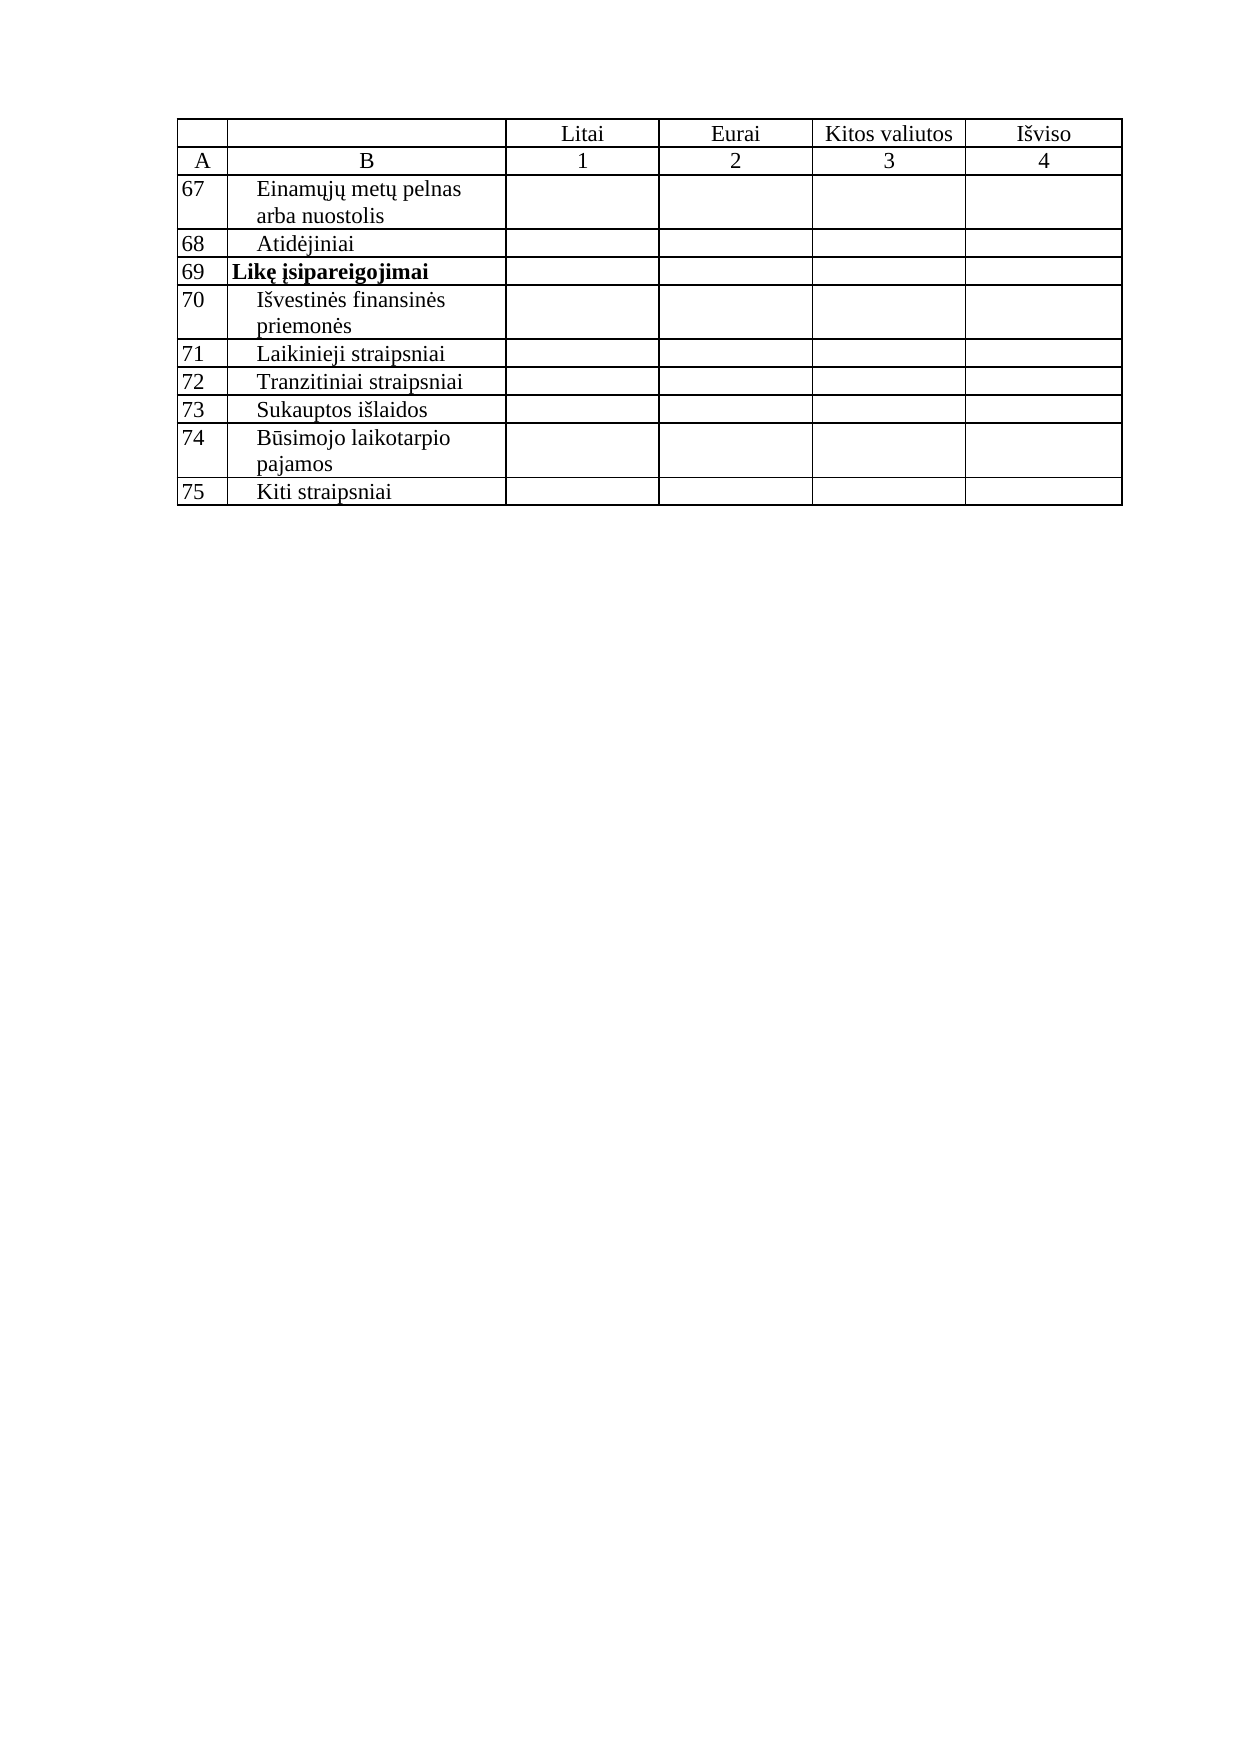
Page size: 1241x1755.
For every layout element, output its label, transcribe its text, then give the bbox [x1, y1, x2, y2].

table_cell Sukauptos išlaidos [228, 396, 505, 422]
table_cell 71 [178, 340, 227, 366]
table_cell [813, 478, 965, 504]
table_cell [966, 368, 1121, 394]
table_cell Einamųjų metų pelnas arba nuostolis [228, 176, 505, 228]
table_cell [660, 340, 812, 366]
table_header [228, 120, 505, 146]
table_cell [660, 368, 812, 394]
table_cell 69 [178, 258, 227, 284]
table_cell Atidėjiniai [228, 230, 505, 256]
table_cell [507, 230, 658, 256]
table_cell [507, 258, 658, 284]
table_cell B [228, 148, 505, 174]
table_cell [813, 340, 965, 366]
table_cell Tranzitiniai straipsniai [228, 368, 505, 394]
table_cell 3 [813, 148, 965, 174]
table_cell [507, 396, 658, 422]
table_cell [813, 230, 965, 256]
table_cell [813, 368, 965, 394]
table_cell [507, 478, 658, 504]
table_cell [660, 176, 812, 228]
table_cell 68 [178, 230, 227, 256]
table_cell [660, 286, 812, 338]
table_cell [660, 258, 812, 284]
table_header [178, 120, 227, 146]
table_cell 73 [178, 396, 227, 422]
table_cell [507, 176, 658, 228]
table_cell 1 [507, 148, 658, 174]
table_cell [507, 286, 658, 338]
table_cell 70 [178, 286, 227, 338]
table_cell [507, 340, 658, 366]
table_header Eurai [660, 120, 812, 146]
table_header Kitos valiutos [813, 120, 965, 146]
table_cell [813, 396, 965, 422]
table_cell [813, 286, 965, 338]
table_cell [966, 286, 1121, 338]
table_cell Išvestinės finansinės priemonės [228, 286, 505, 338]
table_cell Likę įsipareigojimai [228, 258, 505, 284]
table_cell [966, 230, 1121, 256]
table_cell Kiti straipsniai [228, 478, 505, 504]
table_cell [813, 176, 965, 228]
table_cell 74 [178, 424, 227, 476]
table_cell [507, 424, 658, 476]
table_header Litai [507, 120, 658, 146]
table_cell 2 [660, 148, 812, 174]
table_header Išviso [966, 120, 1121, 146]
table_cell [966, 478, 1121, 504]
table_cell 67 [178, 176, 227, 228]
table_cell A [178, 148, 227, 174]
table_cell [660, 424, 812, 476]
table_cell [660, 230, 812, 256]
table_cell [966, 396, 1121, 422]
table_cell [813, 424, 965, 476]
table_cell [966, 424, 1121, 476]
table_cell Būsimojo laikotarpio pajamos [228, 424, 505, 476]
table_cell [966, 176, 1121, 228]
table_cell [660, 396, 812, 422]
table_cell [966, 340, 1121, 366]
table_cell [660, 478, 812, 504]
table_cell [966, 258, 1121, 284]
table_cell [813, 258, 965, 284]
table_cell [507, 368, 658, 394]
table_cell 72 [178, 368, 227, 394]
table_cell 4 [966, 148, 1121, 174]
table_cell Laikinieji straipsniai [228, 340, 505, 366]
table_cell 75 [178, 478, 227, 504]
